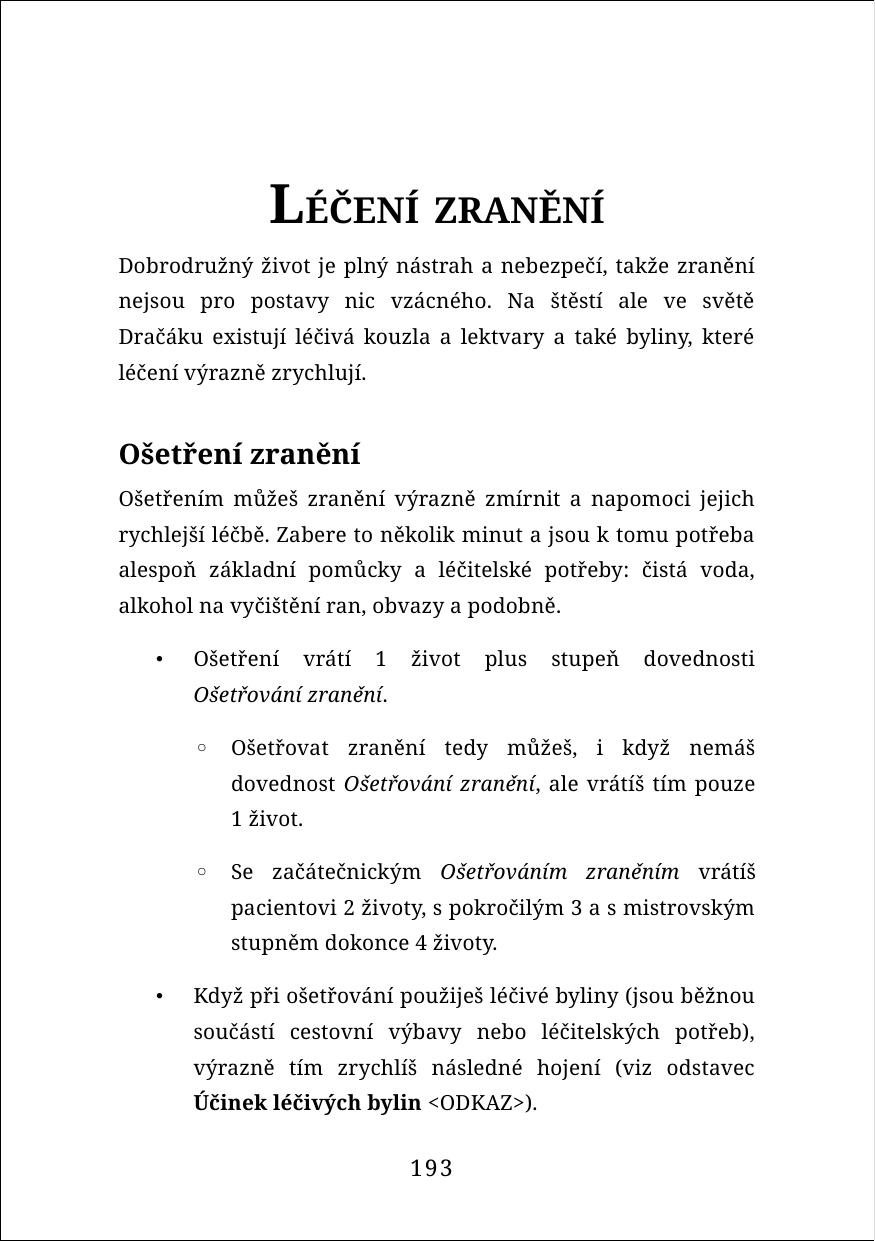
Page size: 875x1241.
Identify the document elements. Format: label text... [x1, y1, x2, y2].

text Dobrodružný život je plný nástrah a nebezpečí, takže zranění nejsou pro postavy nic vzácného. Na štěstí ale ve světě Dračáku existují léčivá kouzla a lektvary a také byliny, které léčení výrazně zrychlují. [118, 251, 756, 386]
subtitle Léčení zranění [118, 166, 756, 239]
text Ošetřením můžeš zranění výrazně zmírnit a napomoci jejich rychlejší léčbě. Zabere to několik minut a jsou k tomu potřeba alespoň základní pomůcky a léčitelské potřeby: čistá voda, alkohol na vyčištění ran, obvazy a podobně. [118, 484, 756, 619]
list Ošetřovat zranění tedy můžeš, i když nemáš dovednost Ošetřování zranění, ale vrátíš tím pouze 1 život. [193, 733, 756, 833]
list Se začátečnickým Ošetřováním zraněním vrátíš pacientovi 2 životy, s pokročilým 3 a s mistrovským stupněm dokonce 4 životy. [193, 857, 756, 957]
list Ošetření vrátí 1 život plus stupeň dovednosti Ošetřování zranění. [156, 644, 756, 708]
subtitle Ošetření zranění [118, 434, 756, 473]
list Když při ošetřování použiješ léčivé byliny (jsou běžnou součástí cestovní výbavy nebo léčitelských potřeb), výrazně tím zrychlíš následné hojení (viz odstavec Účinek léčivých bylin <ODKAZ>). [156, 982, 756, 1117]
